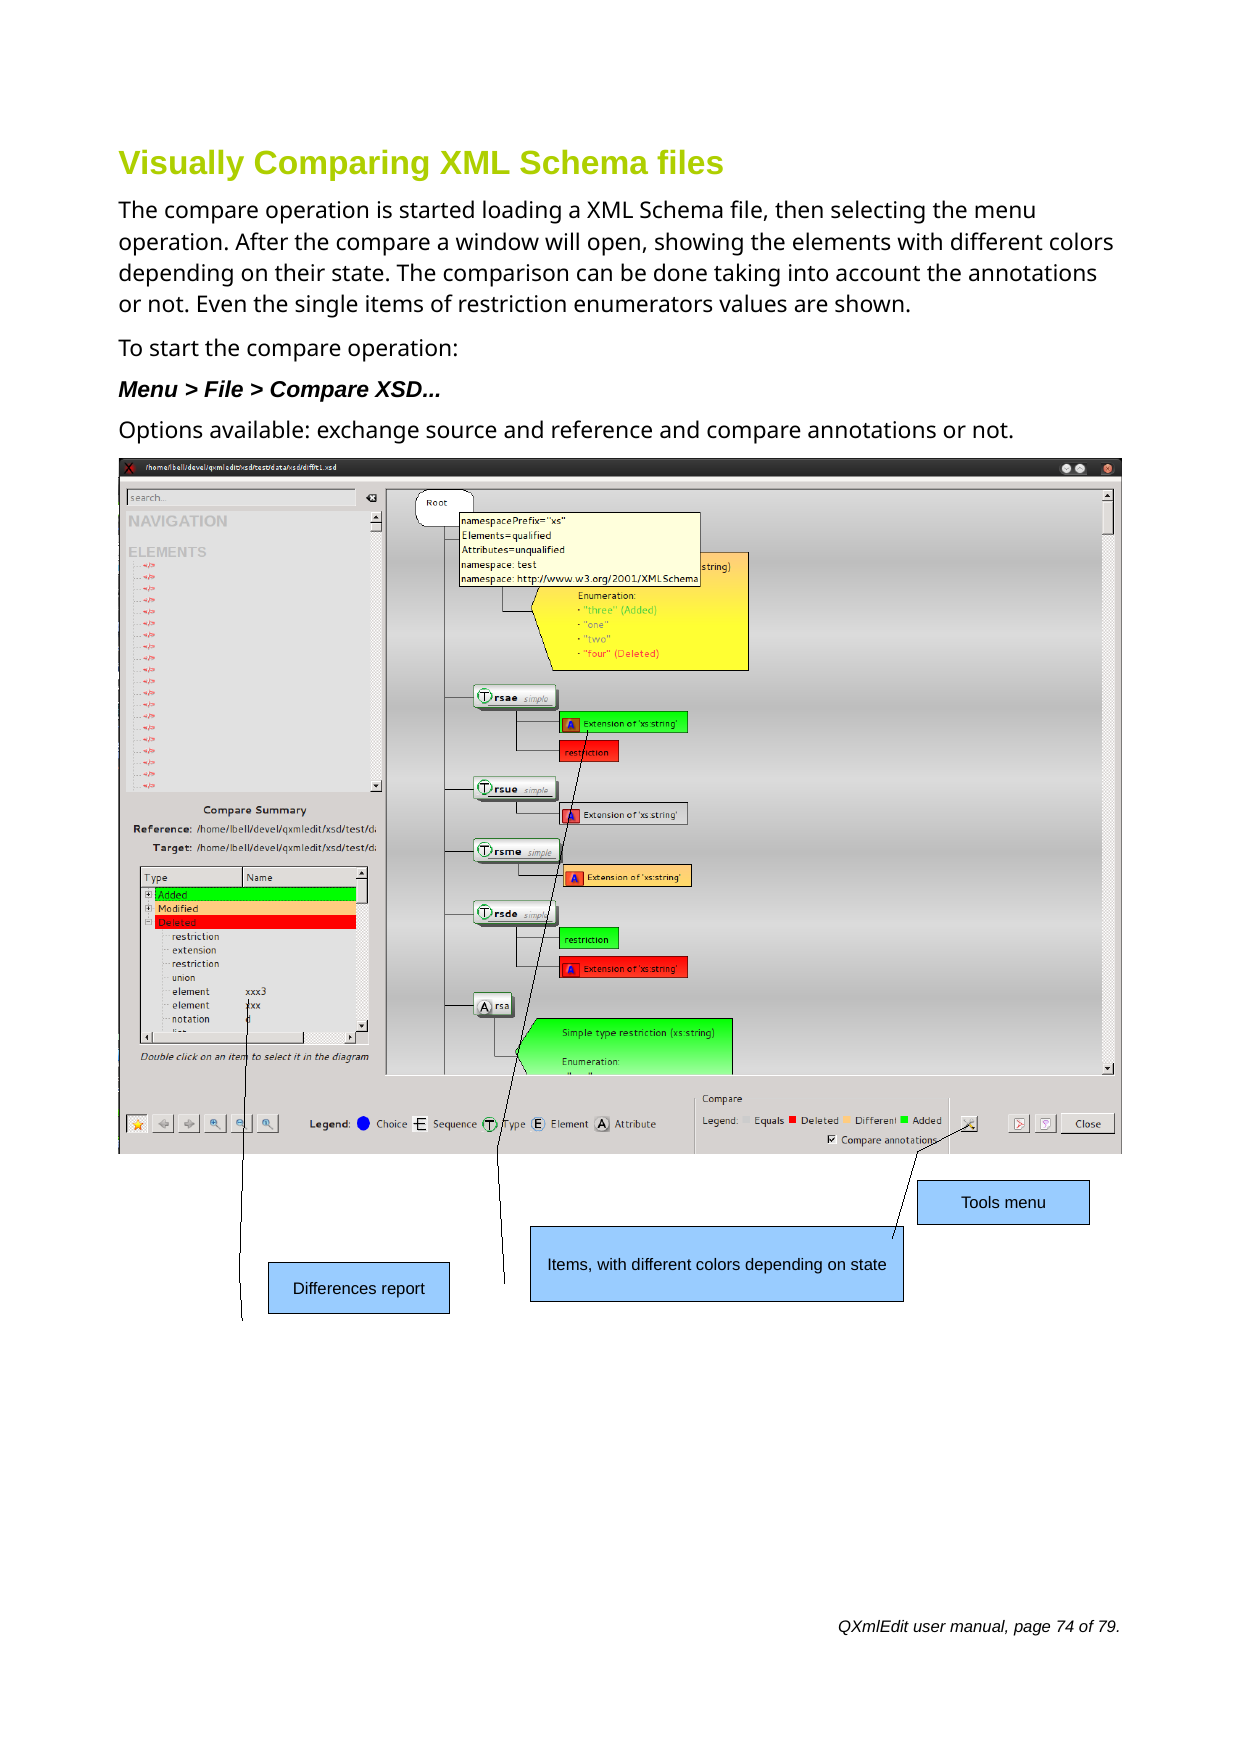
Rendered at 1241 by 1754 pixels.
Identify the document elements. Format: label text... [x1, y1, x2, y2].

text Options available: exchange source and reference and compare annotations or not. [118, 414, 1122, 446]
text The compare operation is started loading a XML Schema file, then selecting the menu operation. After the compare a window will open, showing the elements with different colors depending on their state. The comparison can be done taking into account the annotations or not. Even the single items of restriction enumerators values are shown. [118, 194, 1122, 319]
text To start the compare operation: [118, 332, 1122, 363]
picture [118, 458, 1122, 1154]
text Menu > File > Compare XSD... [118, 376, 1122, 402]
subtitle Visually Comparing XML Schema files [118, 143, 1122, 182]
